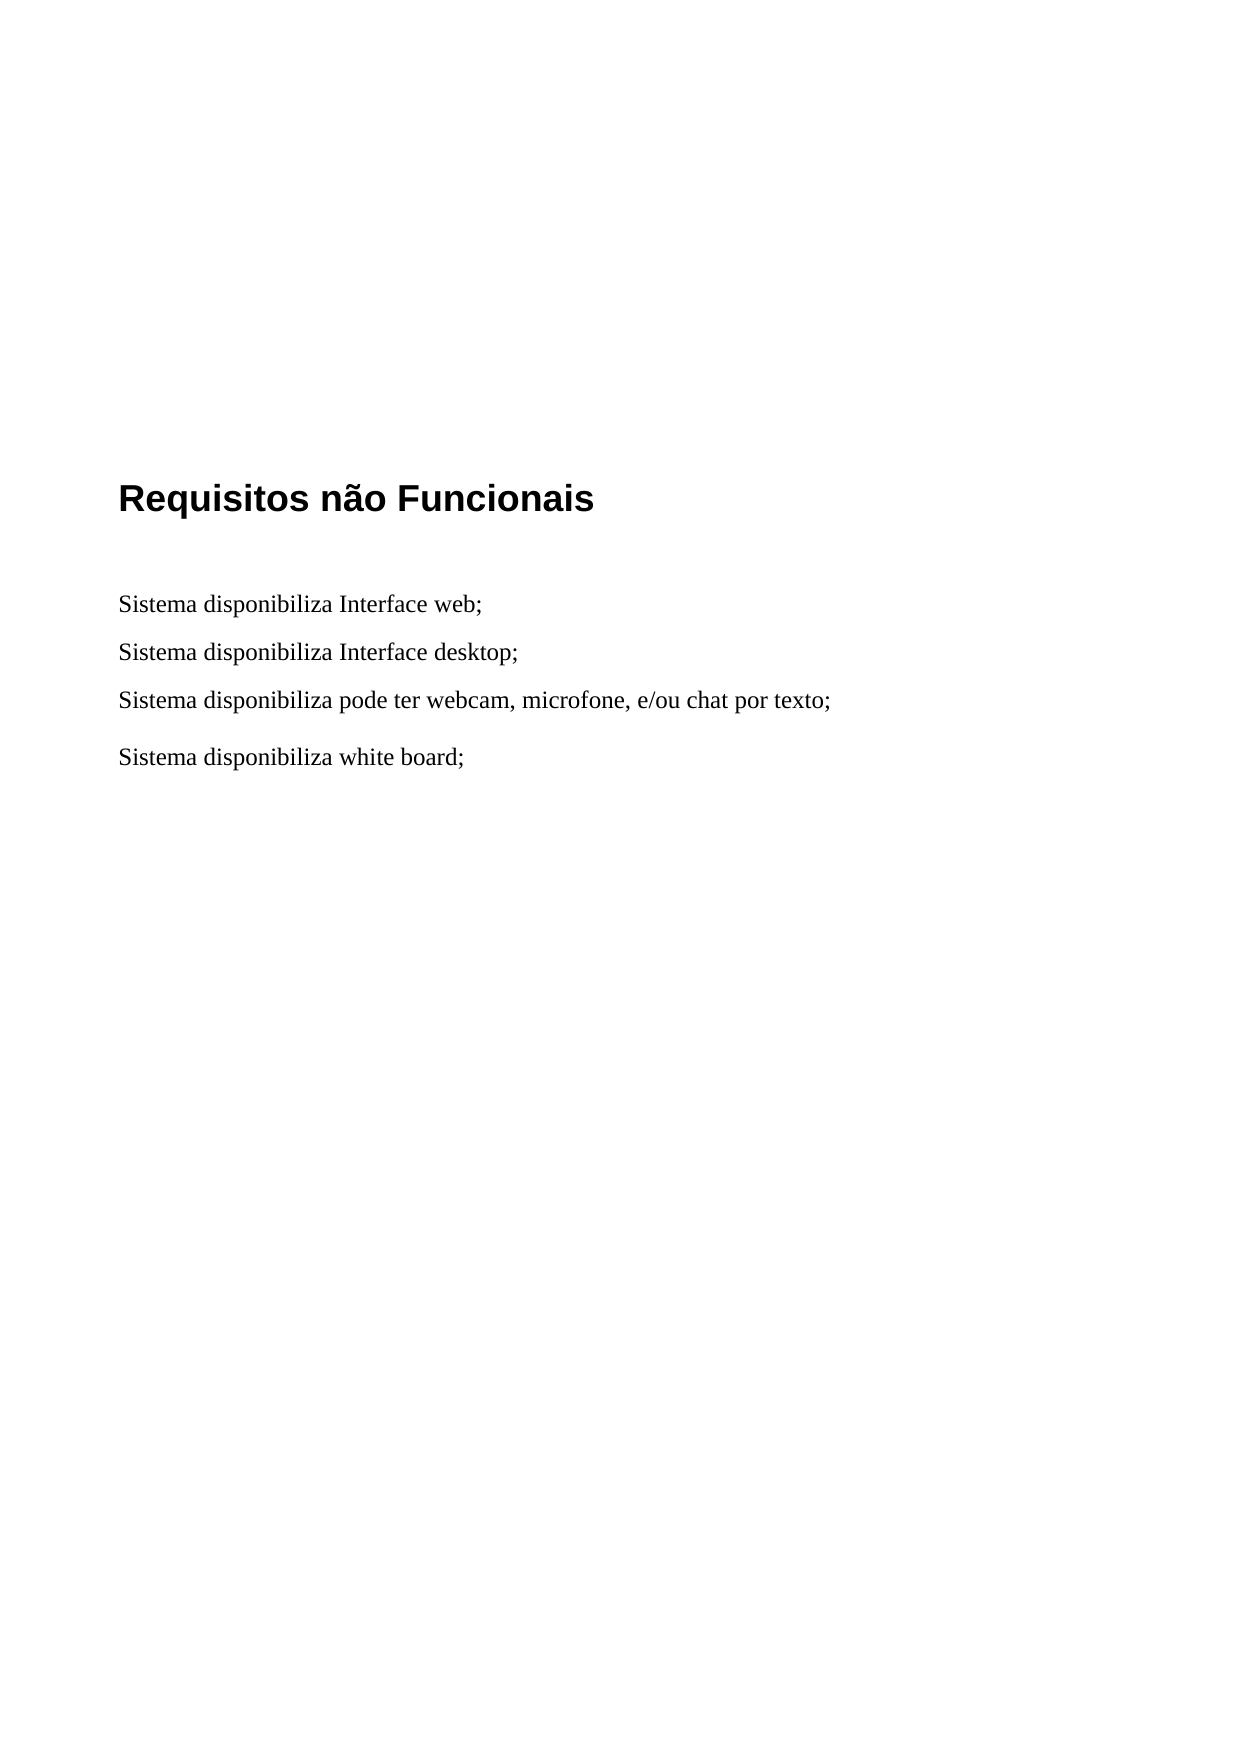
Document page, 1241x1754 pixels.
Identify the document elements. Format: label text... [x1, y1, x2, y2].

subtitle Requisitos não Funcionais [118, 476, 1122, 519]
text Sistema disponibiliza Interface web; [118, 589, 1122, 618]
text Sistema disponibiliza white board; [118, 742, 1122, 771]
text Sistema disponibiliza pode ter webcam, microfone, e/ou chat por texto; [118, 685, 1122, 713]
text Sistema disponibiliza Interface desktop; [118, 637, 1122, 666]
